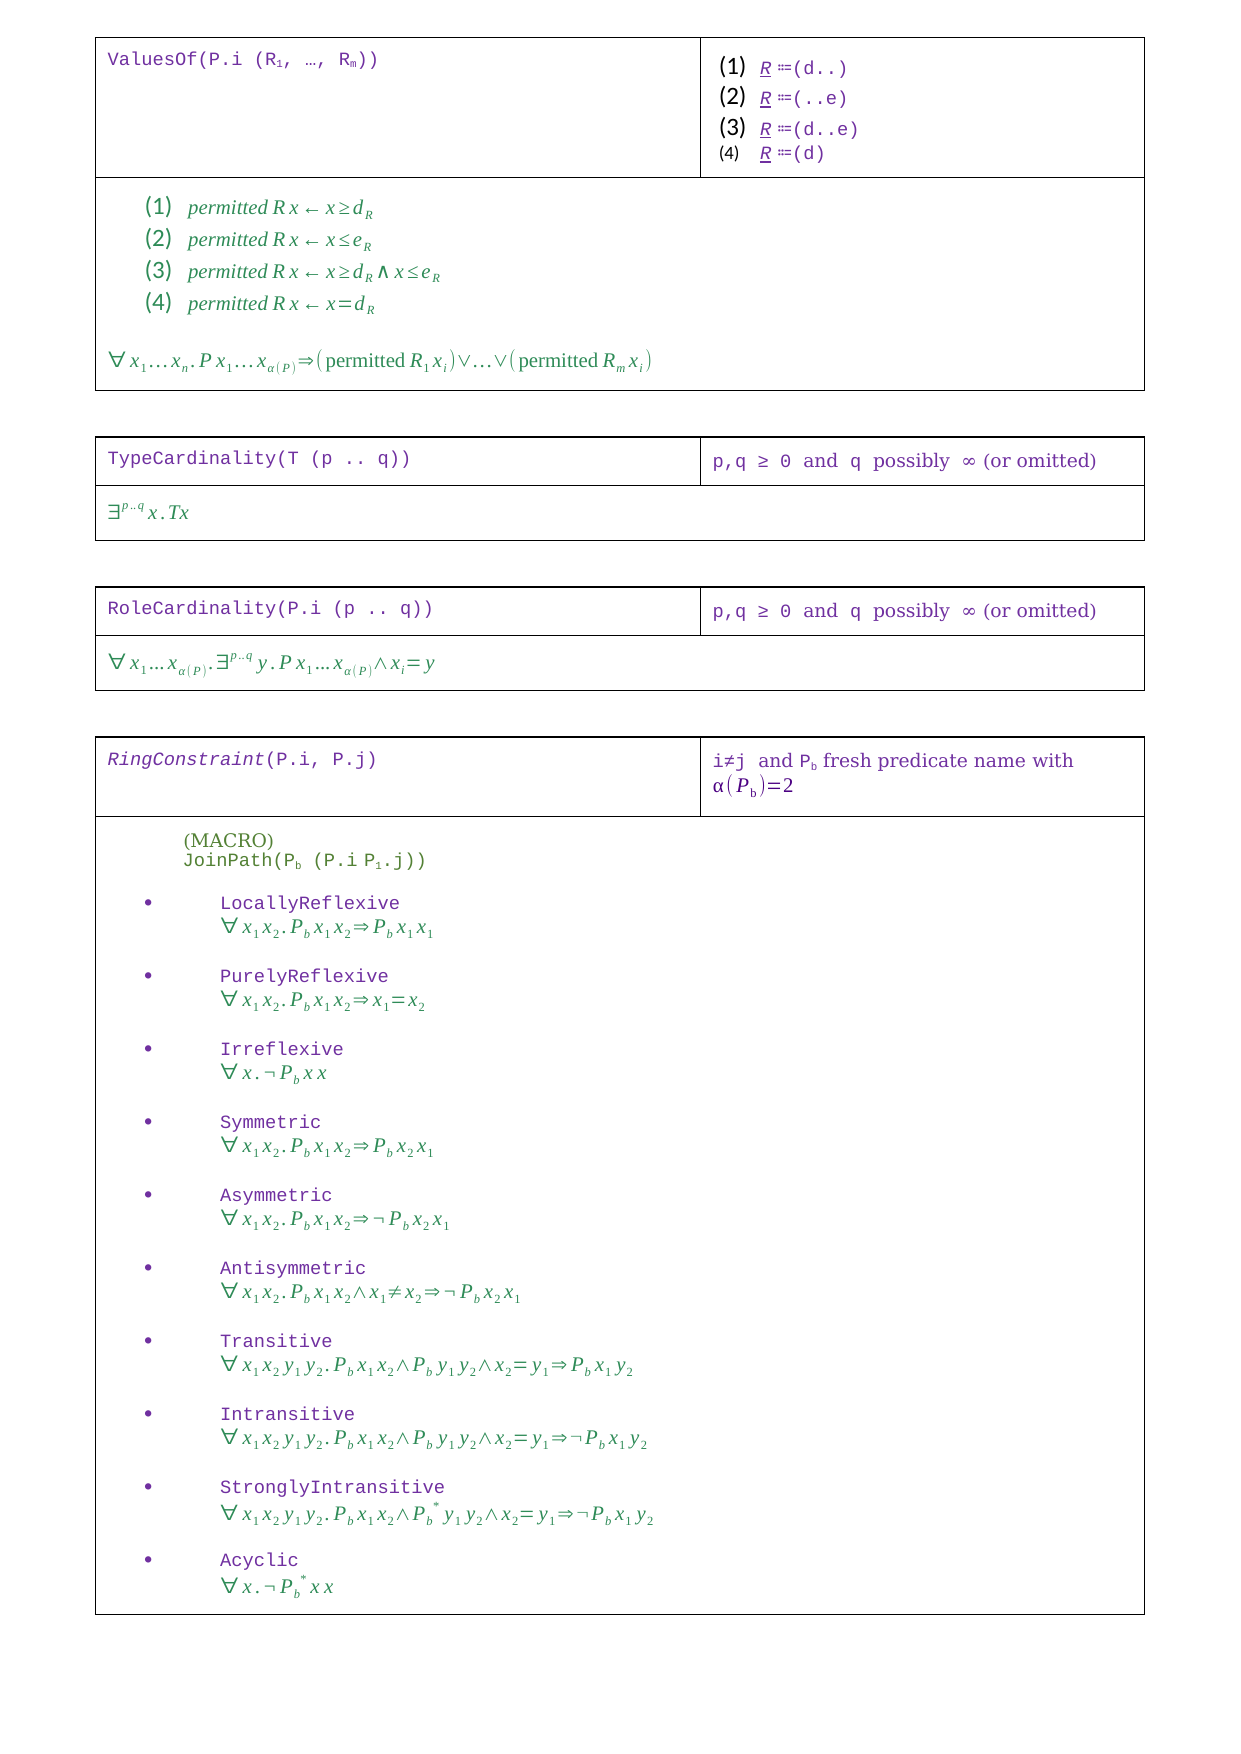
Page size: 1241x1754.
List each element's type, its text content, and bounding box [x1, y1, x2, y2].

table_header TypeCardinality(T (p .. q)) [96, 438, 700, 485]
table_header R ⩴(d..) R ⩴(..e) R ⩴(d..e) R ⩴(d) [701, 38, 1144, 177]
table_header p,q ≥ 0 and q possibly ∞ (or omitted) [701, 438, 1144, 485]
table_header ValuesOf(P.i (R1, …, Rm)) [96, 38, 700, 177]
table_cell [96, 636, 1144, 690]
table_header RoleCardinality(P.i (p .. q)) [96, 588, 700, 635]
table_cell [96, 486, 1144, 540]
table_header RingConstraint(P.i, P.j) [96, 738, 700, 816]
table_cell (MACRO) JoinPath(Pb (P.i P1.j)) LocallyReflexive PurelyReflexive Irreflexive Symmetric Asymmetric Antisymmetric Transitive Intransitive StronglyIntransitive Acyclic [96, 817, 1144, 1614]
table_header p,q ≥ 0 and q possibly ∞ (or omitted) [701, 588, 1144, 635]
table_header i≠j and Pb fresh predicate name with [701, 738, 1144, 816]
table_cell [96, 178, 1144, 390]
